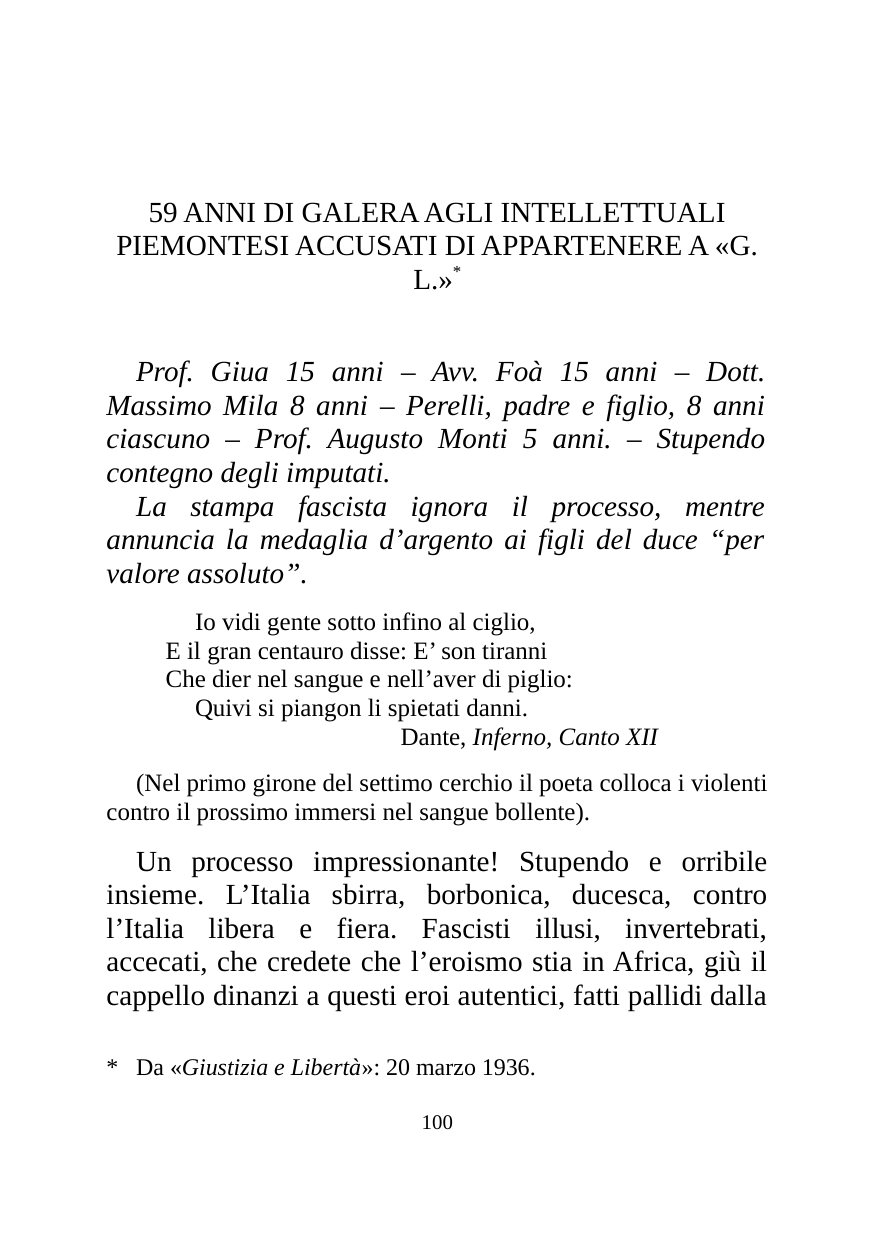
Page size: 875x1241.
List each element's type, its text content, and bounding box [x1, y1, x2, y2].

subtitle 59 ANNI DI GALERA AGLI INTELLETTUALI PIEMONTESI ACCUSATI DI APPARTENERE A «G. L.» [106, 195, 768, 295]
text Io vidi gente sotto infino al ciglio, E il gran centauro disse: E’ son tiranni Che dier nel sangue e nell’aver di piglio: [165, 607, 768, 693]
text (Nel primo girone del settimo cerchio il poeta colloca i violenti contro il prossimo immersi nel sangue bollente). [106, 768, 768, 826]
text Un processo impressionante! Stupendo e orribile insieme. L’Italia sbirra, borbonica, ducesca, contro l’Italia libera e fiera. Fascisti illusi, invertebrati, accecati, che credete che l’eroismo stia in Africa, giù il cappello dinanzi a questi eroi autentici, fatti pallidi dalla [106, 844, 768, 1011]
text La stampa fascista ignora il processo, mentre annuncia la medaglia d’argento ai figli del duce “per valore assoluto”. [106, 489, 768, 589]
text Dante, Inferno, Canto XII [165, 722, 768, 751]
text Prof. Giua 15 anni – Avv. Foà 15 anni – Dott. Massimo Mila 8 anni – Perelli, padre e figlio, 8 anni ciascuno – Prof. Augusto Monti 5 anni. – Stupendo contegno degli imputati. [106, 354, 768, 489]
text Da «Giustizia e Libertà»: 20 marzo 1936. [106, 1053, 768, 1080]
text Quivi si piangon li spietati danni. [165, 693, 768, 722]
